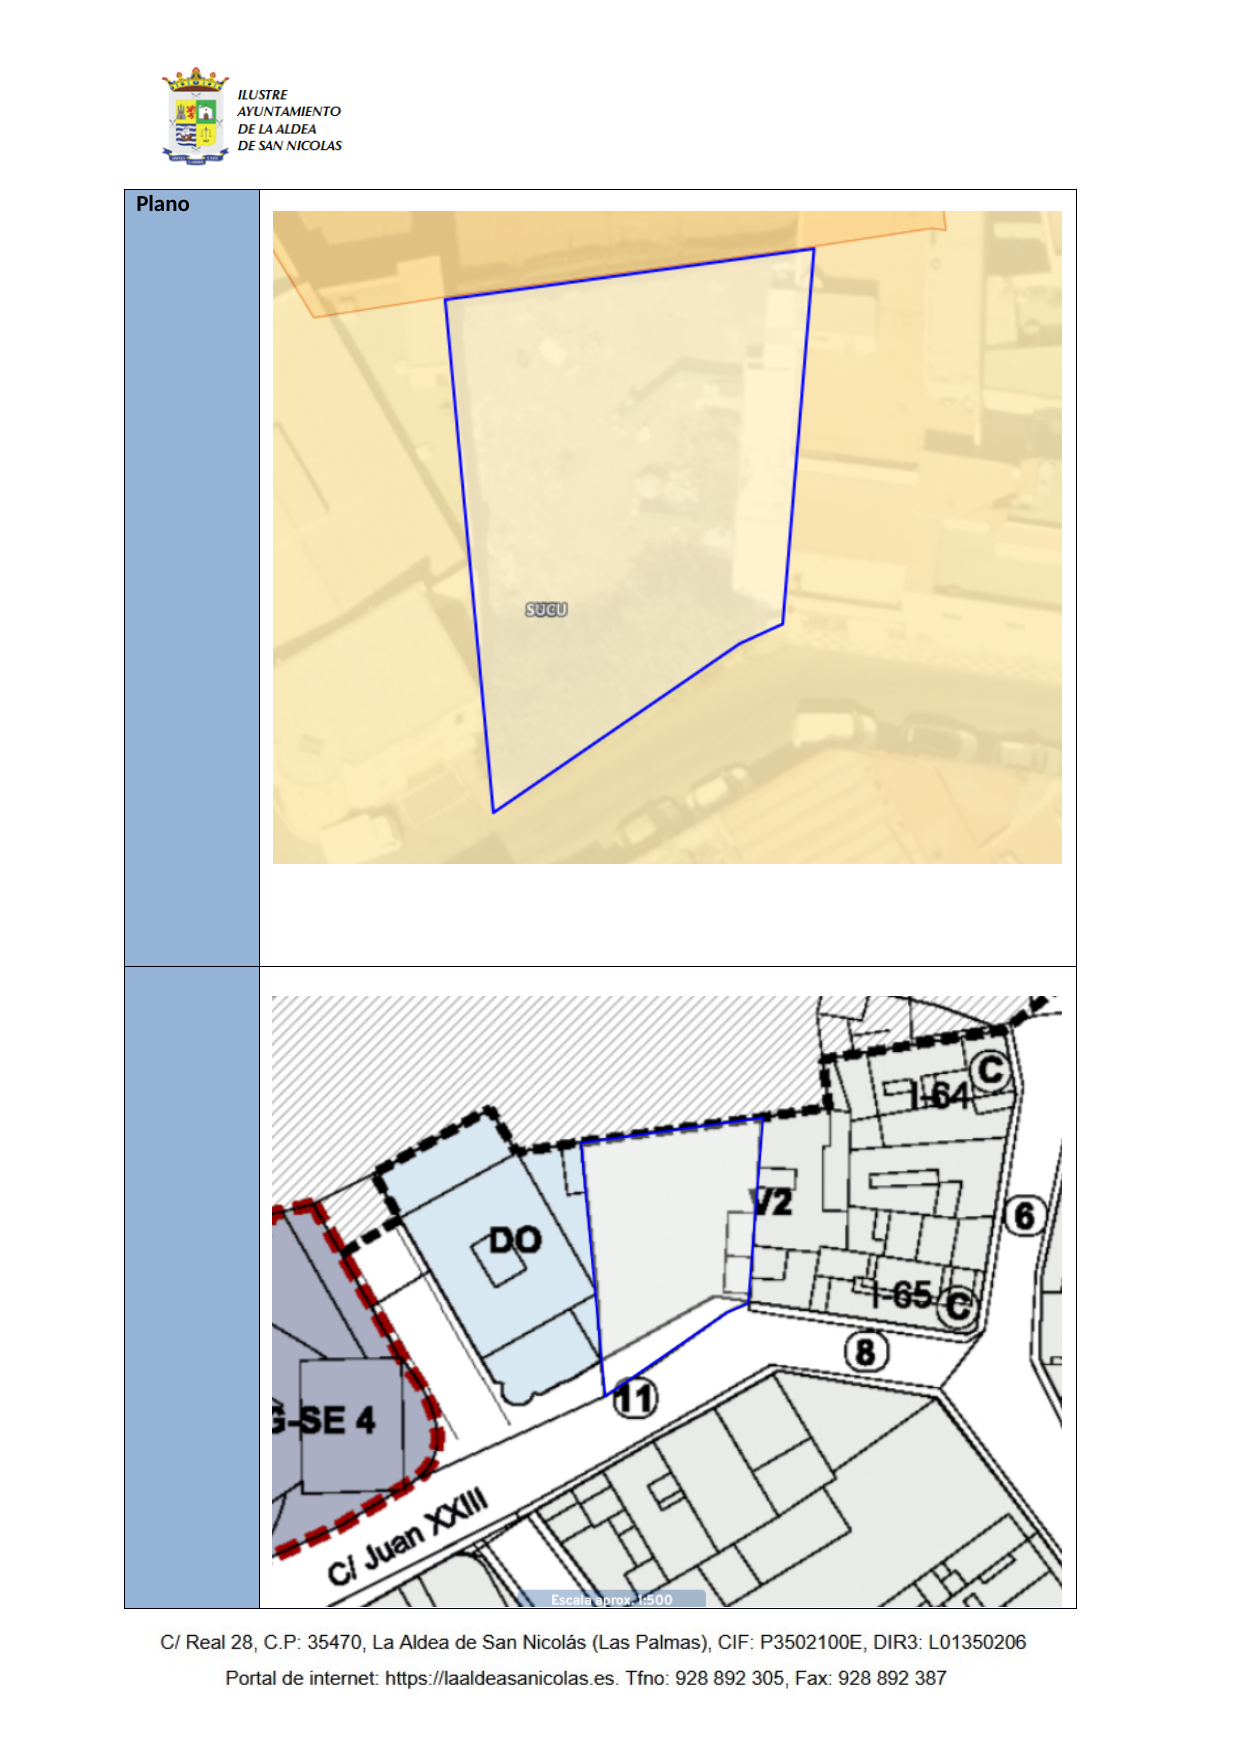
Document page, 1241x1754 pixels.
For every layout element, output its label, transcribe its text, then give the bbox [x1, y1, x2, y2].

picture [148, 1626, 1034, 1694]
picture [273, 211, 1062, 864]
table_cell Plano [125, 190, 259, 966]
picture [148, 59, 358, 173]
table_cell [125, 967, 259, 1608]
table_cell [260, 190, 1076, 966]
picture [273, 996, 1062, 1607]
table_cell [260, 967, 1076, 1608]
